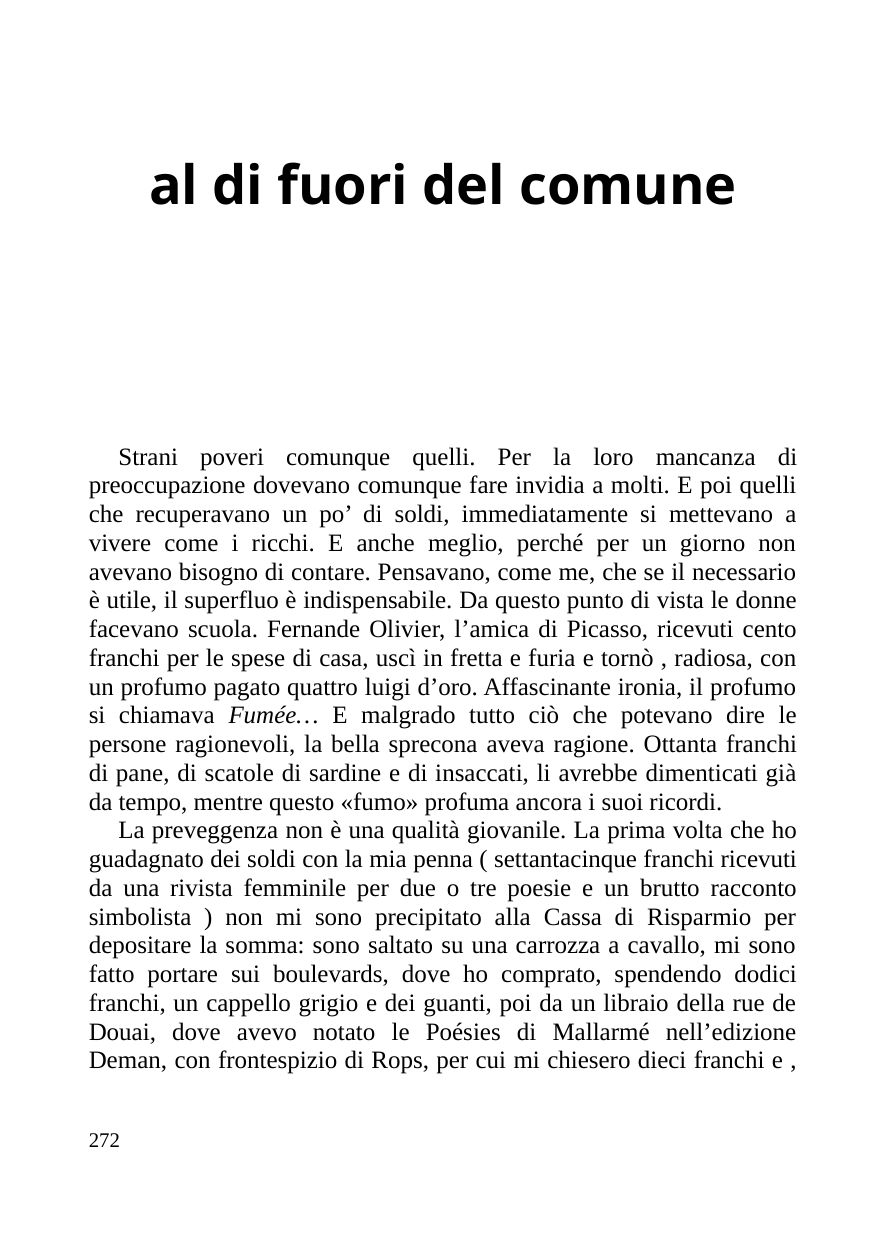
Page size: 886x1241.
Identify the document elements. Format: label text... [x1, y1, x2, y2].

text al di fuori del comune [88, 147, 797, 221]
text La preveggenza non è una qualità giovanile. La prima volta che ho guadagnato dei soldi con la mia penna ( settantacinque franchi ricevuti da una rivista femminile per due o tre poesie e un brutto racconto simbolista ) non mi sono precipitato alla Cassa di Risparmio per depositare la somma: sono saltato su una carrozza a cavallo, mi sono fatto portare sui boulevards, dove ho comprato, spendendo dodici franchi, un cappello grigio e dei guanti, poi da un libraio della rue de Douai, dove avevo notato le Poésies di Mallarmé nell’edizione Deman, con frontespizio di Rops, per cui mi chiesero dieci franchi e , [88, 816, 797, 1074]
text Strani poveri comunque quelli. Per la loro mancanza di preoccupazione dovevano comunque fare invidia a molti. E poi quelli che recuperavano un po’ di soldi, immediatamente si mettevano a vivere come i ricchi. E anche meglio, perché per un giorno non avevano bisogno di contare. Pensavano, come me, che se il necessario è utile, il superfluo è indispensabile. Da questo punto di vista le donne facevano scuola. Fernande Olivier, l’amica di Picasso, ricevuti cento franchi per le spese di casa, uscì in fretta e furia e tornò , radiosa, con un profumo pagato quattro luigi d’oro. Affascinante ironia, il profumo si chiamava Fumée… E malgrado tutto ciò che potevano dire le persone ragionevoli, la bella sprecona aveva ragione. Ottanta franchi di pane, di scatole di sardine e di insaccati, li avrebbe dimenticati già da tempo, mentre questo «fumo» profuma ancora i suoi ricordi. [88, 442, 797, 816]
